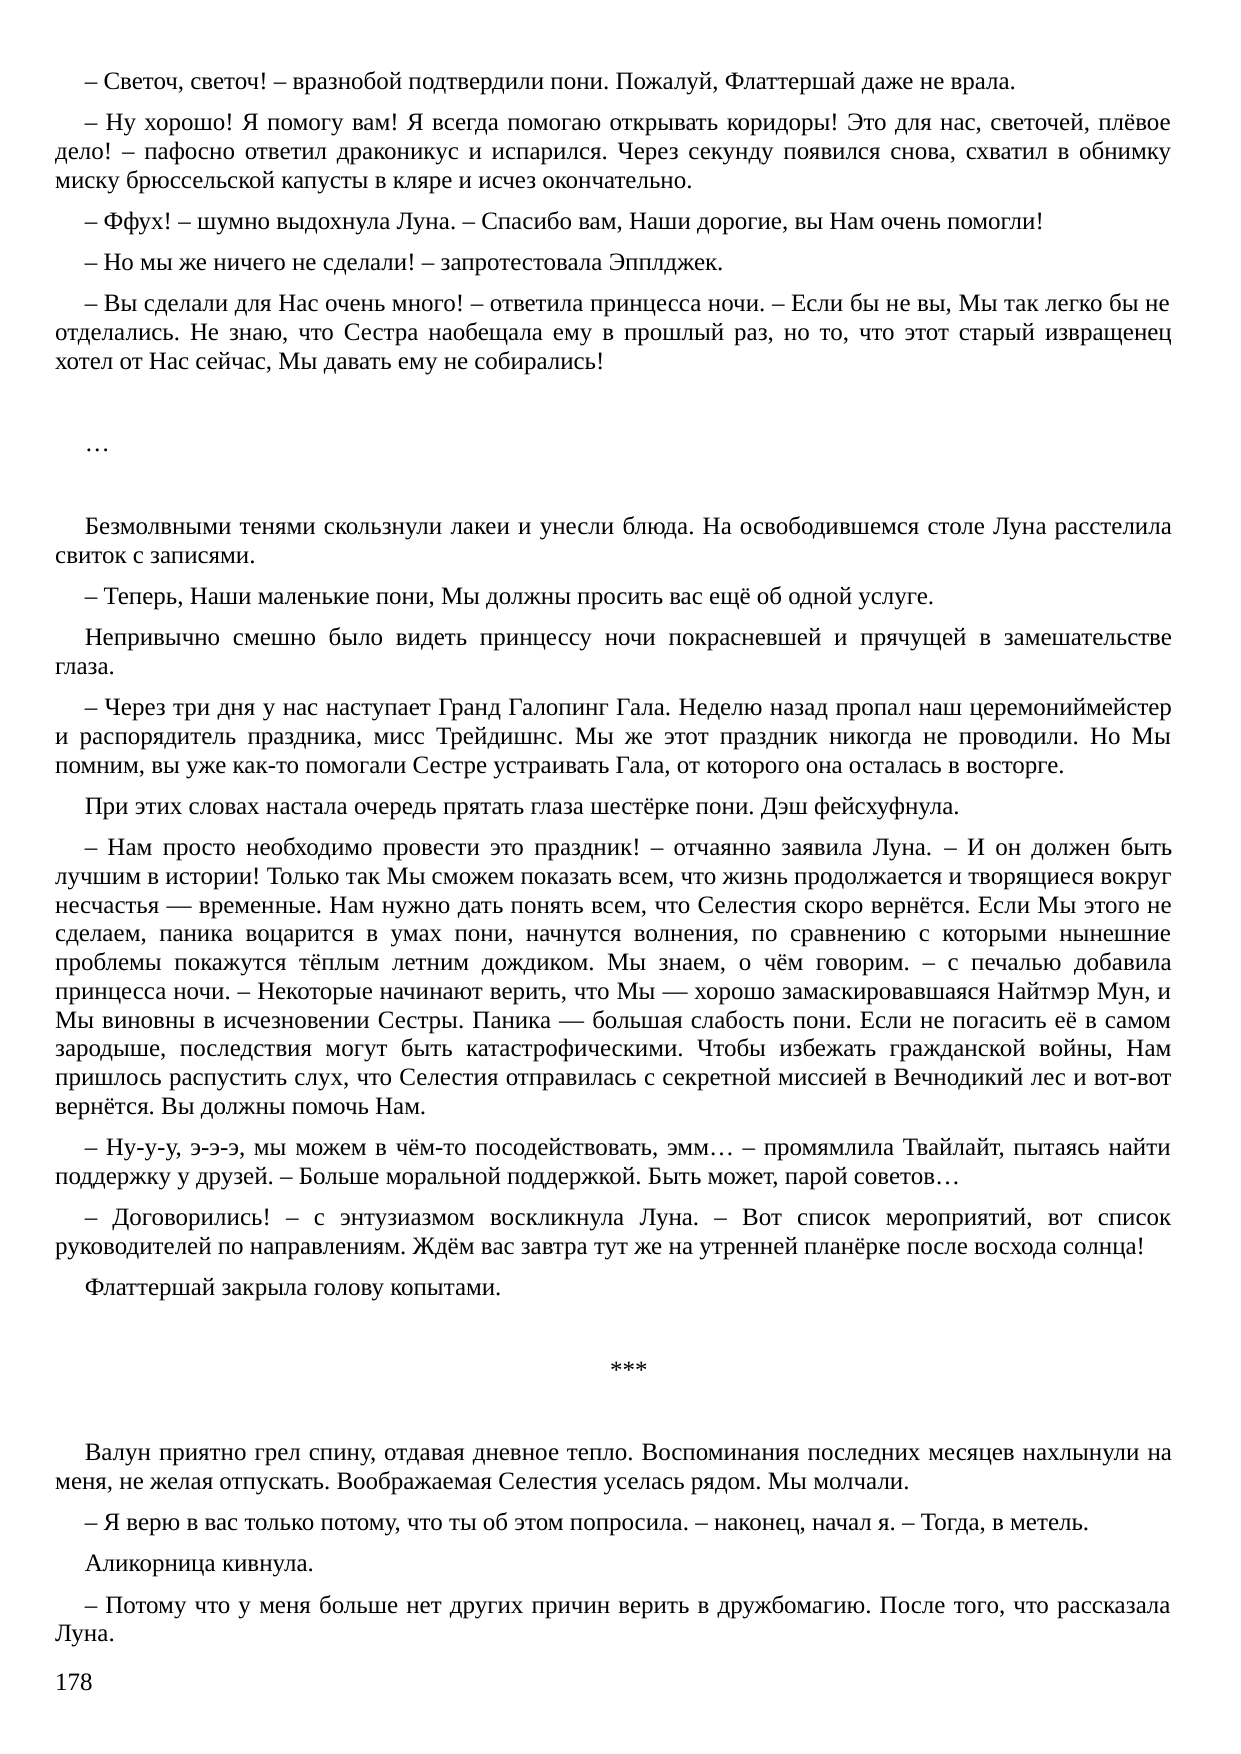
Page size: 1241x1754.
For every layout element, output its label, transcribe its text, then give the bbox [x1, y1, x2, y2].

text – Светоч, светоч! – вразнобой подтвердили пони. Пожалуй, Флаттершай даже не врала. [55, 66, 1173, 95]
text Непривычно смешно было видеть принцессу ночи покрасневшей и прячущей в замешательстве глаза. [55, 622, 1173, 680]
text – Договорились! – с энтузиазмом воскликнула Луна. – Вот список мероприятий, вот список руководителей по направлениям. Ждём вас завтра тут же на утренней планёрке после восхода солнца! [55, 1202, 1173, 1260]
text Безмолвными тенями скользнули лакеи и унесли блюда. На освободившемся столе Луна расстелила свиток с записями. [55, 511, 1173, 568]
text *** [55, 1355, 1173, 1383]
text – Через три дня у нас наступает Гранд Галопинг Гала. Неделю назад пропал наш церемониймейстер и распорядитель праздника, мисс Трейдишнс. Мы же этот праздник никогда не проводили. Но Мы помним, вы уже как-то помогали Сестре устраивать Гала, от которого она осталась в восторге. [55, 692, 1173, 778]
text – Ффух! – шумно выдохнула Луна. – Спасибо вам, Наши дорогие, вы Нам очень помогли! [55, 206, 1173, 235]
text Валун приятно грел спину, отдавая дневное тепло. Воспоминания последних месяцев нахлынули на меня, не желая отпускать. Воображаемая Селестия уселась рядом. Мы молчали. [55, 1437, 1173, 1495]
text – Потому что у меня больше нет других причин верить в дружбомагию. После того, что рассказала Луна. [55, 1590, 1173, 1647]
text – Ну хорошо! Я помогу вам! Я всегда помогаю открывать коридоры! Это для нас, светочей, плёвое дело! – пафосно ответил драконикус и испарился. Через секунду появился снова, схватил в обнимку миску брюссельской капусты в кляре и исчез окончательно. [55, 107, 1173, 193]
text Флаттершай закрыла голову копытами. [55, 1272, 1173, 1301]
text – Нам просто необходимо провести это праздник! – отчаянно заявила Луна. – И он должен быть лучшим в истории! Только так Мы сможем показать всем, что жизнь продолжается и творящиеся вокруг несчастья — временные. Нам нужно дать понять всем, что Селестия скоро вернётся. Если Мы этого не сделаем, паника воцарится в умах пони, начнутся волнения, по сравнению с которыми нынешние проблемы покажутся тёплым летним дождиком. Мы знаем, о чём говорим. – с печалью добавила принцесса ночи. – Некоторые начинают верить, что Мы — хорошо замаскировавшаяся Найтмэр Мун, и Мы виновны в исчезновении Сестры. Паника — большая слабость пони. Если не погасить её в самом зародыше, последствия могут быть катастрофическими. Чтобы избежать гражданской войны, Нам пришлось распустить слух, что Селестия отправилась с секретной миссией в Вечнодикий лес и вот-вот вернётся. Вы должны помочь Нам. [55, 832, 1173, 1120]
text … [55, 428, 1173, 457]
text – Но мы же ничего не сделали! – запротестовала Эпплджек. [55, 247, 1173, 276]
text – Вы сделали для Нас очень много! – ответила принцесса ночи. – Если бы не вы, Мы так легко бы не отделались. Не знаю, что Сестра наобещала ему в прошлый раз, но то, что этот старый извращенец хотел от Нас сейчас, Мы давать ему не собирались! [55, 288, 1173, 375]
text Аликорница кивнула. [55, 1548, 1173, 1577]
text – Ну-у-у, э-э-э, мы можем в чём-то посодействовать, эмм… – промямлила Твайлайт, пытаясь найти поддержку у друзей. – Больше моральной поддержкой. Быть может, парой советов… [55, 1132, 1173, 1190]
text При этих словах настала очередь прятать глаза шестёрке пони. Дэш фейсхуфнула. [55, 791, 1173, 820]
text – Теперь, Наши маленькие пони, Мы должны просить вас ещё об одной услуге. [55, 581, 1173, 610]
text – Я верю в вас только потому, что ты об этом попросила. – наконец, начал я. – Тогда, в метель. [55, 1507, 1173, 1536]
